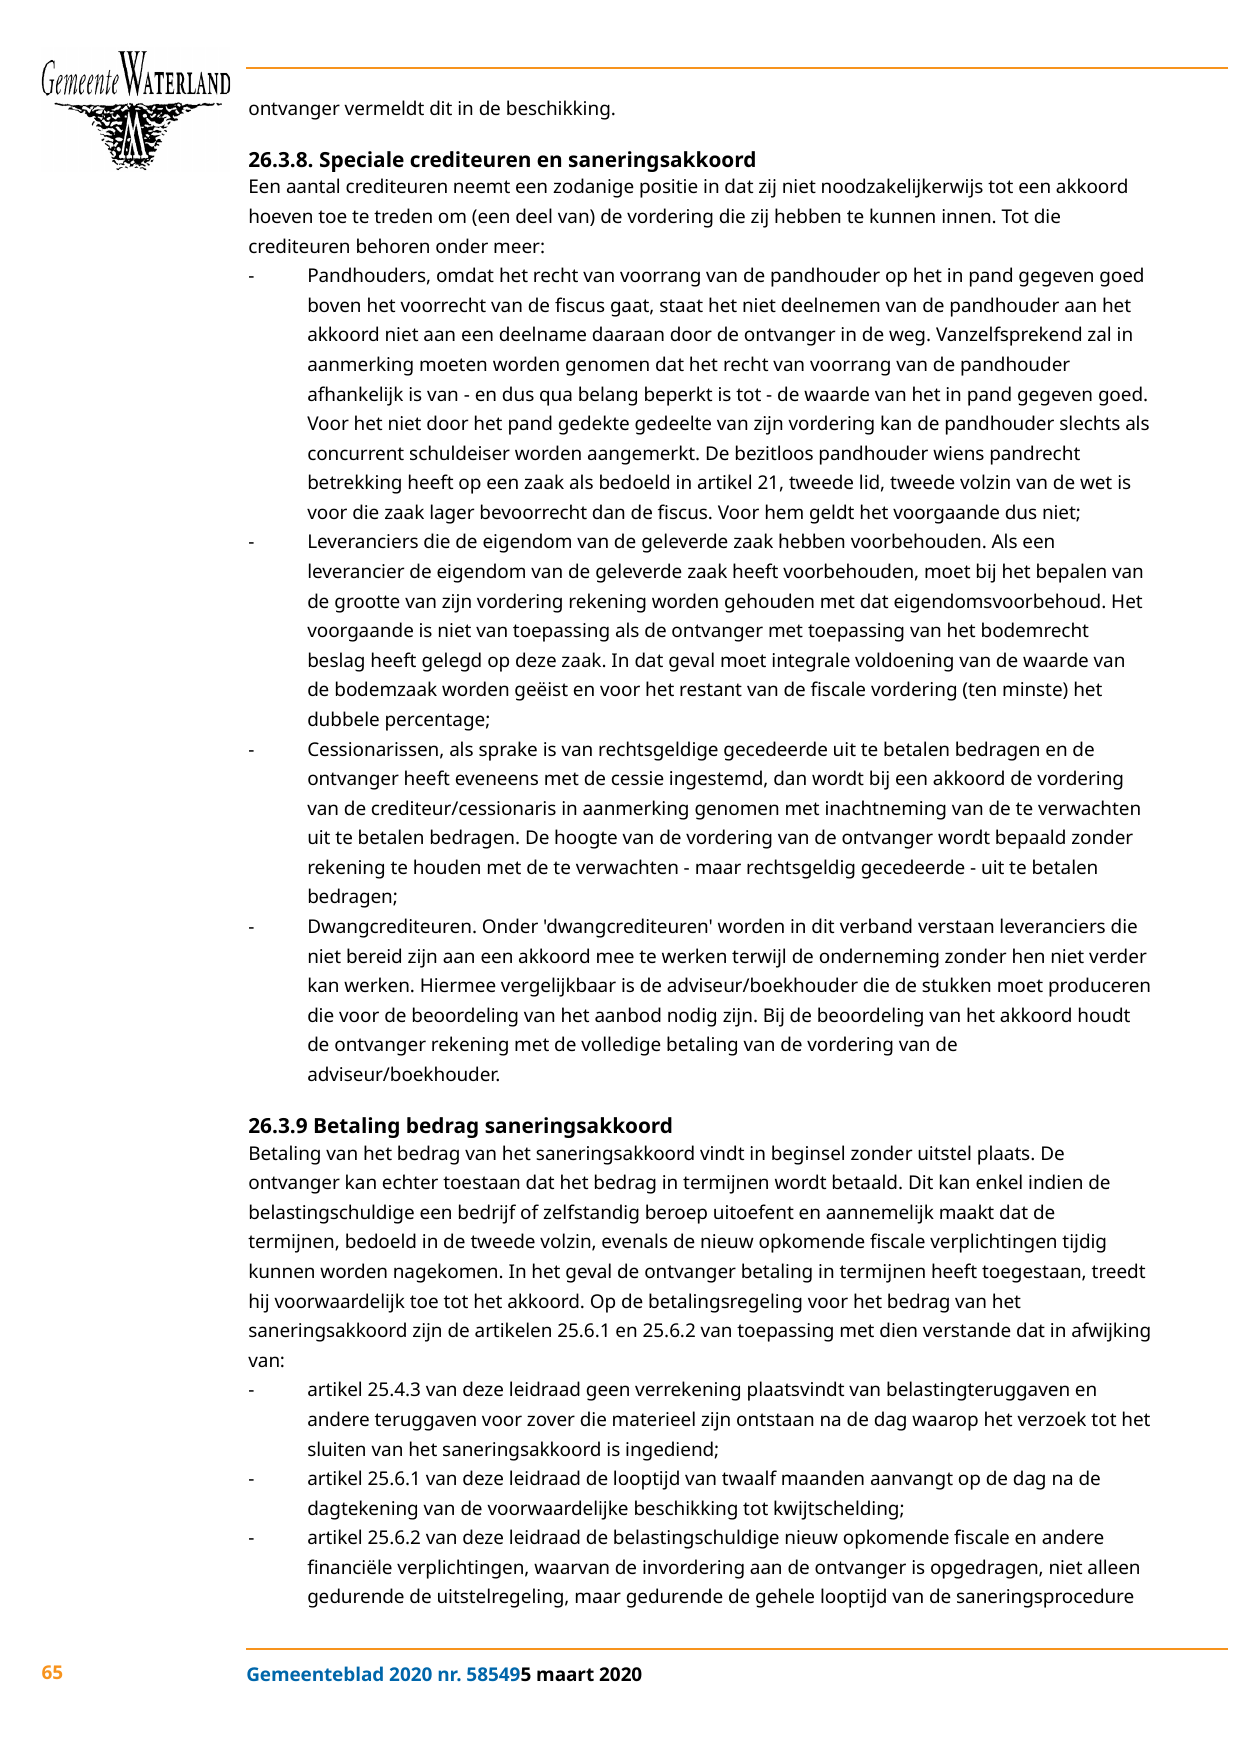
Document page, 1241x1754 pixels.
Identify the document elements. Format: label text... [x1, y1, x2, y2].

text Betaling van het bedrag van het saneringsakkoord vindt in beginsel zonder uitstel plaats. De ontvanger kan echter toestaan dat het bedrag in termijnen wordt betaald. Dit kan enkel indien de belastingschuldige een bedrijf of zelfstandig beroep uitoefent en aannemelijk maakt dat de termijnen, bedoeld in de tweede volzin, evenals de nieuw opkomende fiscale verplichtingen tijdig kunnen worden nagekomen. In het geval de ontvanger betaling in termijnen heeft toegestaan, treedt hij voorwaardelijk toe tot het akkoord. Op de betalingsregeling voor het bedrag van het saneringsakkoord zijn de artikelen 25.6.1 en 25.6.2 van toepassing met dien verstande dat in afwijking van: [248, 1140, 1152, 1373]
text Een aantal crediteuren neemt een zodanige positie in dat zij niet noodzakelijkerwijs tot een akkoord hoeven toe te treden om (een deel van) de vordering die zij hebben te kunnen innen. Tot die crediteuren behoren onder meer: [248, 174, 1152, 258]
list Pandhouders, omdat het recht van voorrang van de pandhouder op het in pand gegeven goed boven het voorrecht van de fiscus gaat, staat het niet deelnemen van de pandhouder aan het akkoord niet aan een deelname daaraan door de ontvanger in de weg. Vanzelfsprekend zal in aanmerking moeten worden genomen dat het recht van voorrang van de pandhouder afhankelijk is van - en dus qua belang beperkt is tot - de waarde van het in pand gegeven goed. Voor het niet door het pand gedekte gedeelte van zijn vordering kan de pandhouder slechts als concurrent schuldeiser worden aangemerkt. De bezitloos pandhouder wiens pandrecht betrekking heeft op een zaak als bedoeld in artikel 21, tweede lid, tweede volzin van de wet is voor die zaak lager bevoorrecht dan de fiscus. Voor hem geldt het voorgaande dus niet; [248, 262, 1152, 525]
text 26.3.9 Betaling bedrag saneringsakkoord [248, 1112, 1152, 1140]
text 26.3.8. Speciale crediteuren en saneringsakkoord [248, 145, 1152, 174]
picture [41, 47, 231, 172]
list artikel 25.6.1 van deze leidraad de looptijd van twaalf maanden aanvangt op de dag na de dagtekening van de voorwaardelijke beschikking tot kwijtschelding; [248, 1465, 1152, 1521]
text ontvanger vermeldt dit in de beschikking. [248, 95, 1152, 121]
list artikel 25.6.2 van deze leidraad de belastingschuldige nieuw opkomende fiscale en andere financiële verplichtingen, waarvan de invordering aan de ontvanger is opgedragen, niet alleen gedurende de uitstelregeling, maar gedurende de gehele looptijd van de saneringsprocedure [248, 1524, 1152, 1609]
list artikel 25.4.3 van deze leidraad geen verrekening plaatsvindt van belastingteruggaven en andere teruggaven voor zover die materieel zijn ontstaan na de dag waarop het verzoek tot het sluiten van het saneringsakkoord is ingediend; [248, 1377, 1152, 1462]
list Leveranciers die de eigendom van de geleverde zaak hebben voorbehouden. Als een leverancier de eigendom van de geleverde zaak heeft voorbehouden, moet bij het bepalen van de grootte van zijn vordering rekening worden gehouden met dat eigendomsvoorbehoud. Het voorgaande is niet van toepassing als de ontvanger met toepassing van het bodemrecht beslag heeft gelegd op deze zaak. In dat geval moet integrale voldoening van de waarde van de bodemzaak worden geëist en voor het restant van de fiscale vordering (ten minste) het dubbele percentage; [248, 529, 1152, 732]
list Cessionarissen, als sprake is van rechtsgeldige gecedeerde uit te betalen bedragen en de ontvanger heeft eveneens met de cessie ingestemd, dan wordt bij een akkoord de vordering van de crediteur/cessionaris in aanmerking genomen met inachtneming van de te verwachten uit te betalen bedragen. De hoogte van de vordering van de ontvanger wordt bepaald zonder rekening te houden met de te verwachten - maar rechtsgeldig gecedeerde - uit te betalen bedragen; [248, 736, 1152, 909]
list Dwangcrediteuren. Onder 'dwangcrediteuren' worden in dit verband verstaan leveranciers die niet bereid zijn aan een akkoord mee te werken terwijl de onderneming zonder hen niet verder kan werken. Hiermee vergelijkbaar is de adviseur/boekhouder die de stukken moet produceren die voor de beoordeling van het aanbod nodig zijn. Bij de beoordeling van het akkoord houdt de ontvanger rekening met de volledige betaling van de vordering van de adviseur/boekhouder. [248, 913, 1152, 1087]
